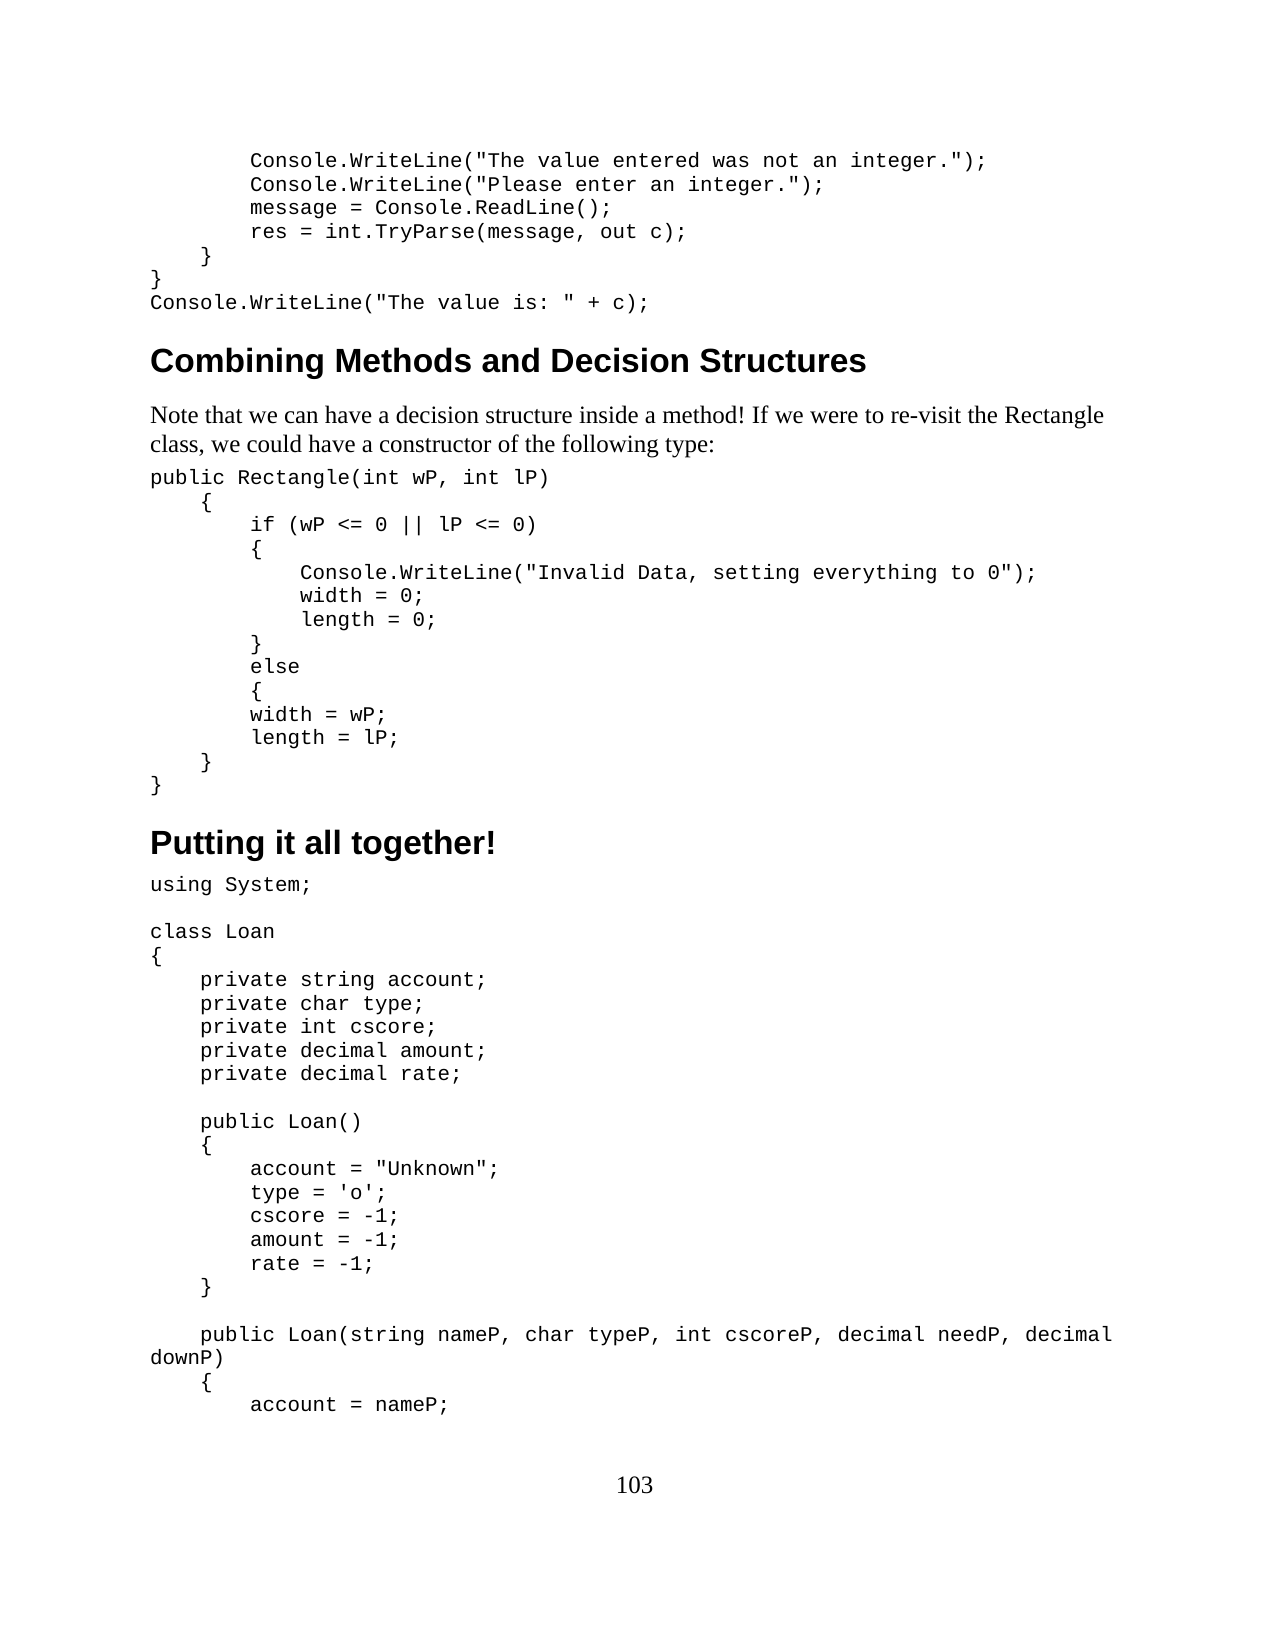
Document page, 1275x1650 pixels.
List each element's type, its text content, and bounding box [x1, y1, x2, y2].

text account = nameP; [150, 1394, 1125, 1418]
text private string account; [150, 969, 1125, 992]
text } [150, 268, 1125, 292]
text res = int.TryParse(message, out c); [150, 221, 1125, 244]
text public Loan(string nameP, char typeP, int cscoreP, decimal needP, decimal downP) [150, 1323, 1125, 1371]
text { [150, 1134, 1125, 1158]
text public Rectangle(int wP, int lP) [150, 467, 1125, 491]
text if (wP <= 0 || lP <= 0) [150, 514, 1125, 538]
text Console.WriteLine("The value is: " + c); [150, 292, 1125, 316]
text using System; [150, 874, 1125, 898]
text { [150, 945, 1125, 969]
text Console.WriteLine("Invalid Data, setting everything to 0"); [150, 562, 1125, 585]
text class Loan [150, 922, 1125, 945]
text message = Console.ReadLine(); [150, 197, 1125, 221]
text } [150, 1276, 1125, 1300]
text { [150, 538, 1125, 562]
text { [150, 1371, 1125, 1394]
text amount = -1; [150, 1229, 1125, 1253]
text rate = -1; [150, 1253, 1125, 1276]
text Note that we can have a decision structure inside a method! If we were to re-visit the Rectangle class, we could have a constructor of the following type: [150, 401, 1125, 458]
text cscore = -1; [150, 1205, 1125, 1229]
text { [150, 491, 1125, 514]
text else [150, 656, 1125, 680]
text width = 0; [150, 585, 1125, 609]
text account = "Unknown"; [150, 1158, 1125, 1182]
text } [150, 774, 1125, 798]
text width = wP; [150, 703, 1125, 727]
subtitle Putting it all together! [150, 823, 1125, 862]
subtitle Combining Methods and Decision Structures [150, 341, 1125, 379]
text { [150, 680, 1125, 703]
text private decimal amount; [150, 1040, 1125, 1063]
text length = 0; [150, 609, 1125, 633]
text private int cscore; [150, 1016, 1125, 1040]
text } [150, 751, 1125, 774]
text type = 'o'; [150, 1182, 1125, 1205]
text Console.WriteLine("The value entered was not an integer."); [150, 150, 1125, 174]
text } [150, 244, 1125, 268]
text public Loan() [150, 1111, 1125, 1134]
text } [150, 633, 1125, 656]
text length = lP; [150, 727, 1125, 751]
text private decimal rate; [150, 1063, 1125, 1087]
text private char type; [150, 992, 1125, 1016]
text Console.WriteLine("Please enter an integer."); [150, 174, 1125, 197]
